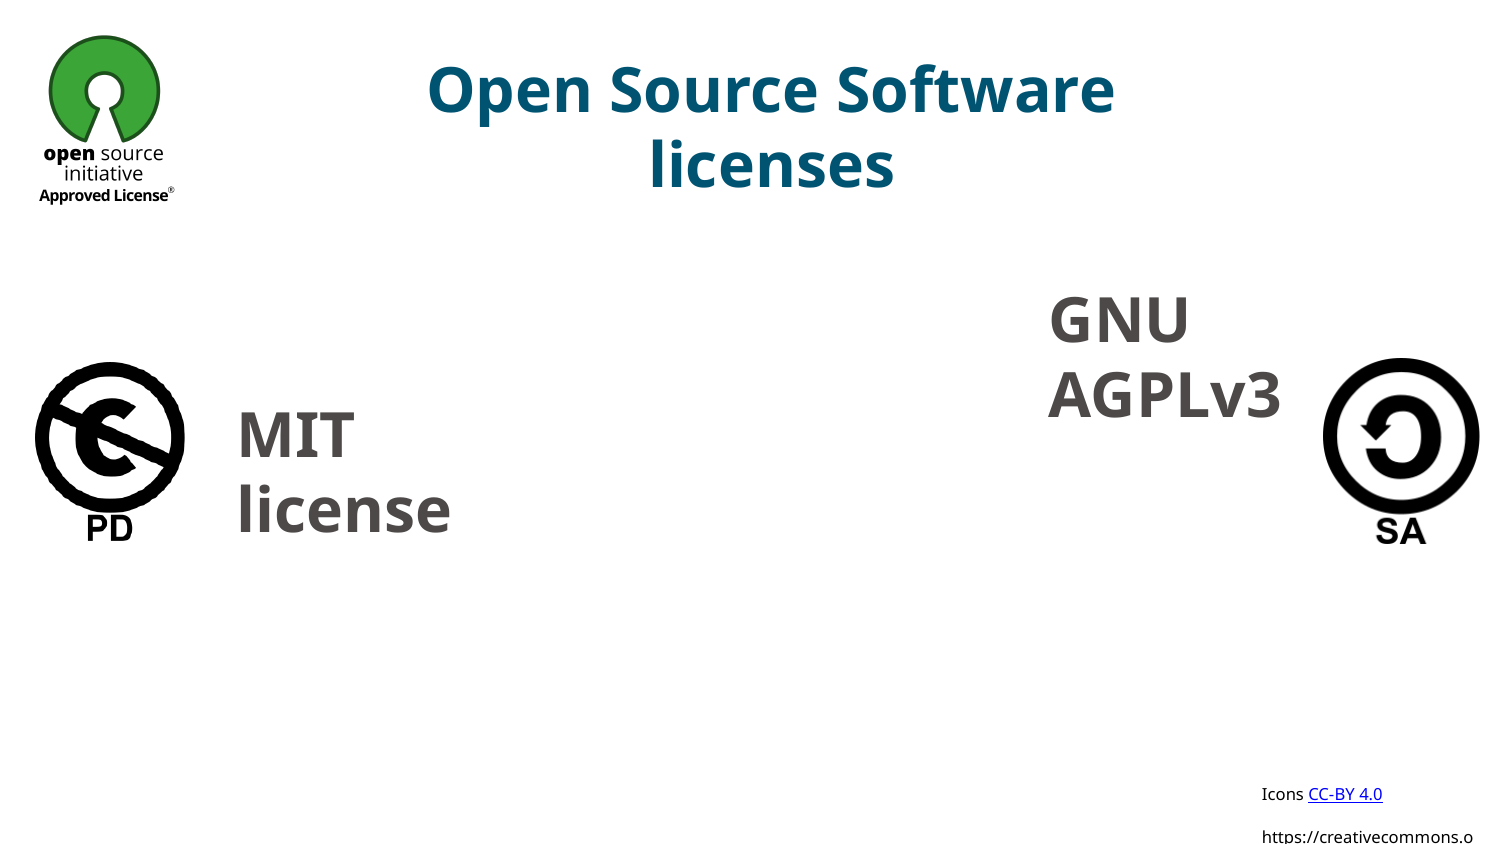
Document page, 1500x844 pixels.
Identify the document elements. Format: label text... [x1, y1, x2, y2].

picture [35, 24, 177, 213]
picture [35, 362, 185, 541]
picture [1323, 358, 1480, 545]
text_box MIT license [225, 389, 550, 562]
text_box Open Source Software licenses [325, 44, 1218, 159]
text_box GNU AGPLv3 [1037, 274, 1415, 447]
text_box Icons CC-BY 4.0 https://creativecommons.org/ [1250, 778, 1489, 829]
